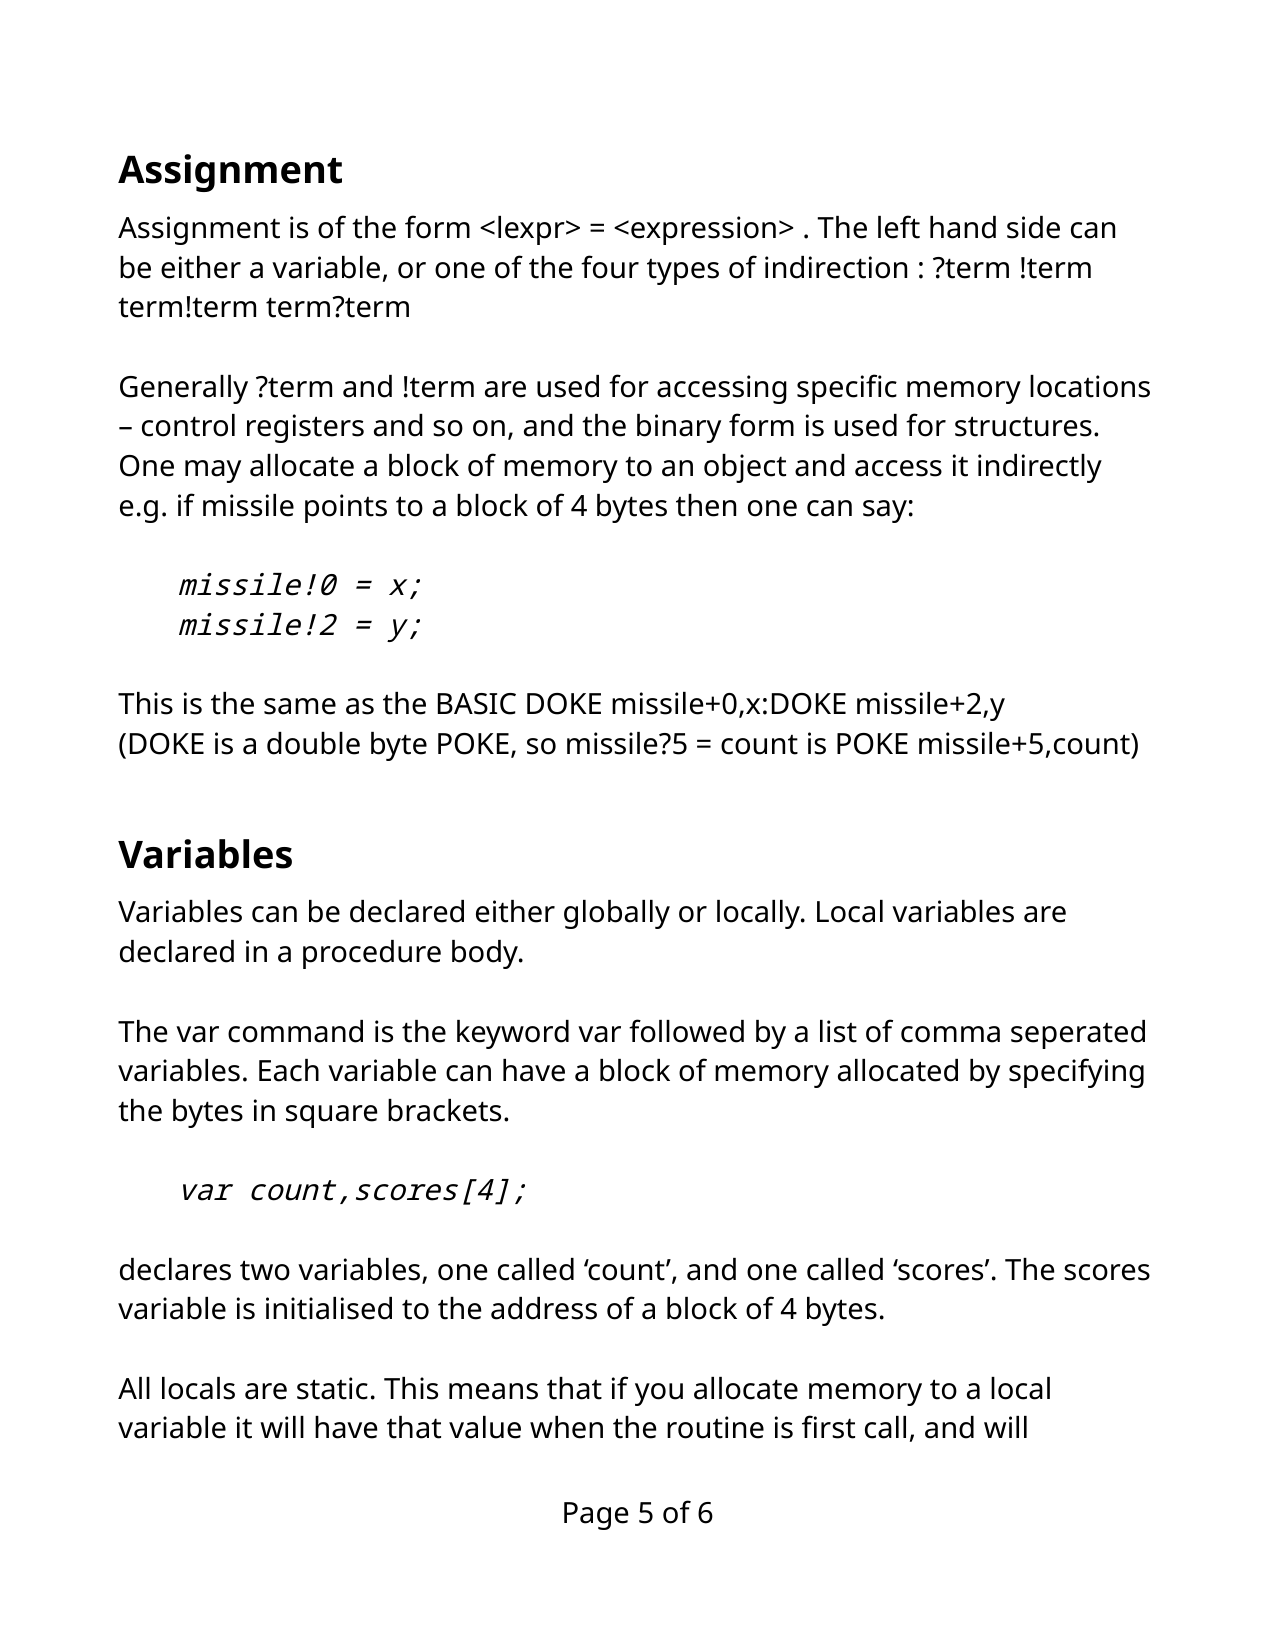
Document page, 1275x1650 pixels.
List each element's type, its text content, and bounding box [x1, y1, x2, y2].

text missile!0 = x; [177, 564, 1157, 604]
text All locals are static. This means that if you allocate memory to a local variable it will have that value when the routine is first call, and will [118, 1368, 1157, 1447]
text declares two variables, one called ‘count’, and one called ‘scores’. The scores variable is initialised to the address of a block of 4 bytes. [118, 1249, 1157, 1328]
text This is the same as the BASIC DOKE missile+0,x:DOKE missile+2,y [118, 683, 1157, 723]
text Generally ?term and !term are used for accessing specific memory locations – control registers and so on, and the binary form is used for structures. One may allocate a block of memory to an object and access it indirectly e.g. if missile points to a block of 4 bytes then one can say: [118, 366, 1157, 525]
text Variables can be declared either globally or locally. Local variables are declared in a procedure body. [118, 892, 1157, 971]
text var count,scores[4]; [177, 1169, 1157, 1209]
text Assignment is of the form <lexpr> = <expression> . The left hand side can be either a variable, or one of the four types of indirection : ?term !term term!term term?term [118, 207, 1157, 326]
text The var command is the keyword var followed by a list of comma seperated variables. Each variable can have a block of memory allocated by specifying the bytes in square brackets. [118, 1011, 1157, 1130]
text (DOKE is a double byte POKE, so missile?5 = count is POKE missile+5,count) [118, 723, 1157, 763]
subtitle Assignment [118, 143, 1157, 195]
text missile!2 = y; [177, 604, 1157, 644]
subtitle Variables [118, 828, 1157, 879]
